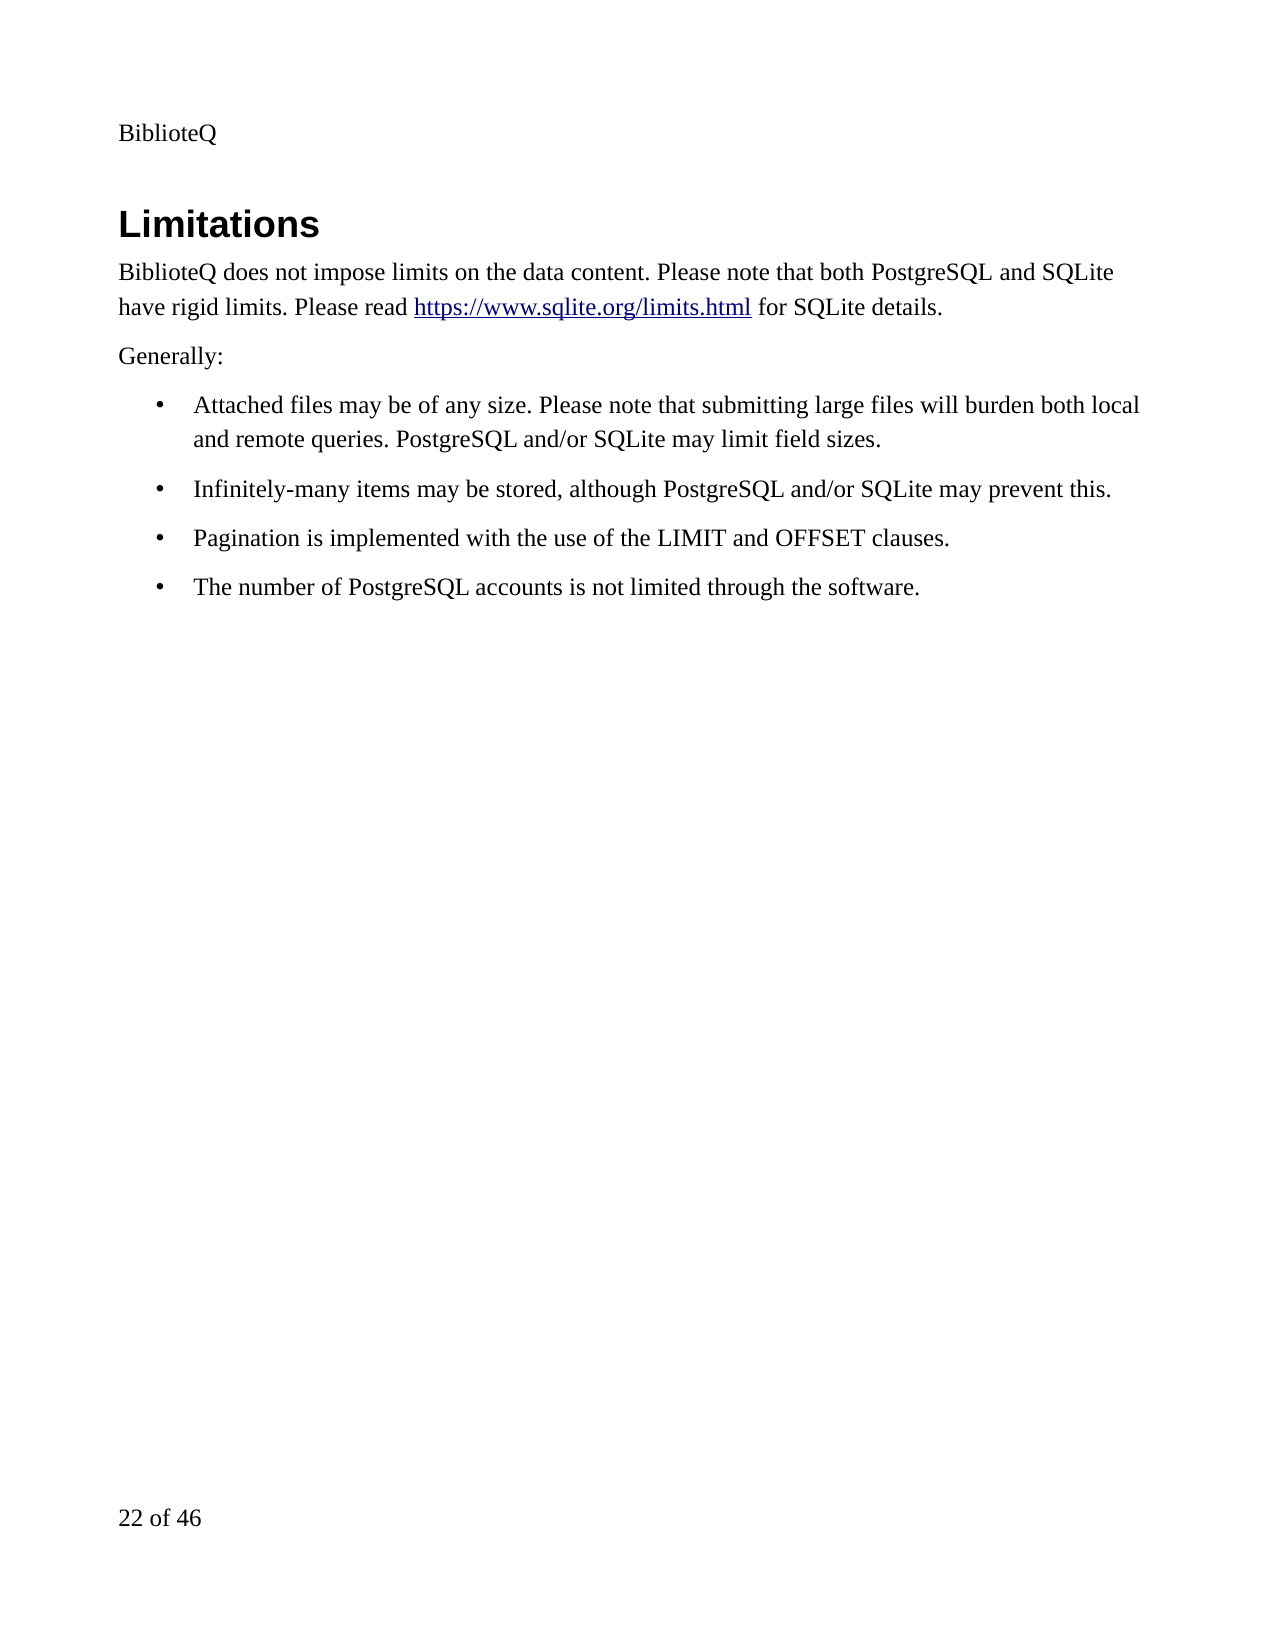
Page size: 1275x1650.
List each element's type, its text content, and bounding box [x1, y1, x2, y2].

list The number of PostgreSQL accounts is not limited through the software. [156, 572, 1157, 601]
text BiblioteQ does not impose limits on the data content. Please note that both PostgreSQL and SQLite have rigid limits. Please read https://www.sqlite.org/limits.html for SQLite details. [118, 257, 1157, 321]
list Attached files may be of any size. Please note that submitting large files will burden both local and remote queries. PostgreSQL and/or SQLite may limit field sizes. [156, 390, 1157, 453]
text Generally: [118, 341, 1157, 370]
subtitle Limitations [118, 201, 1157, 245]
list Pagination is implemented with the use of the LIMIT and OFFSET clauses. [156, 523, 1157, 551]
list Infinitely-many items may be stored, although PostgreSQL and/or SQLite may prevent this. [156, 474, 1157, 502]
